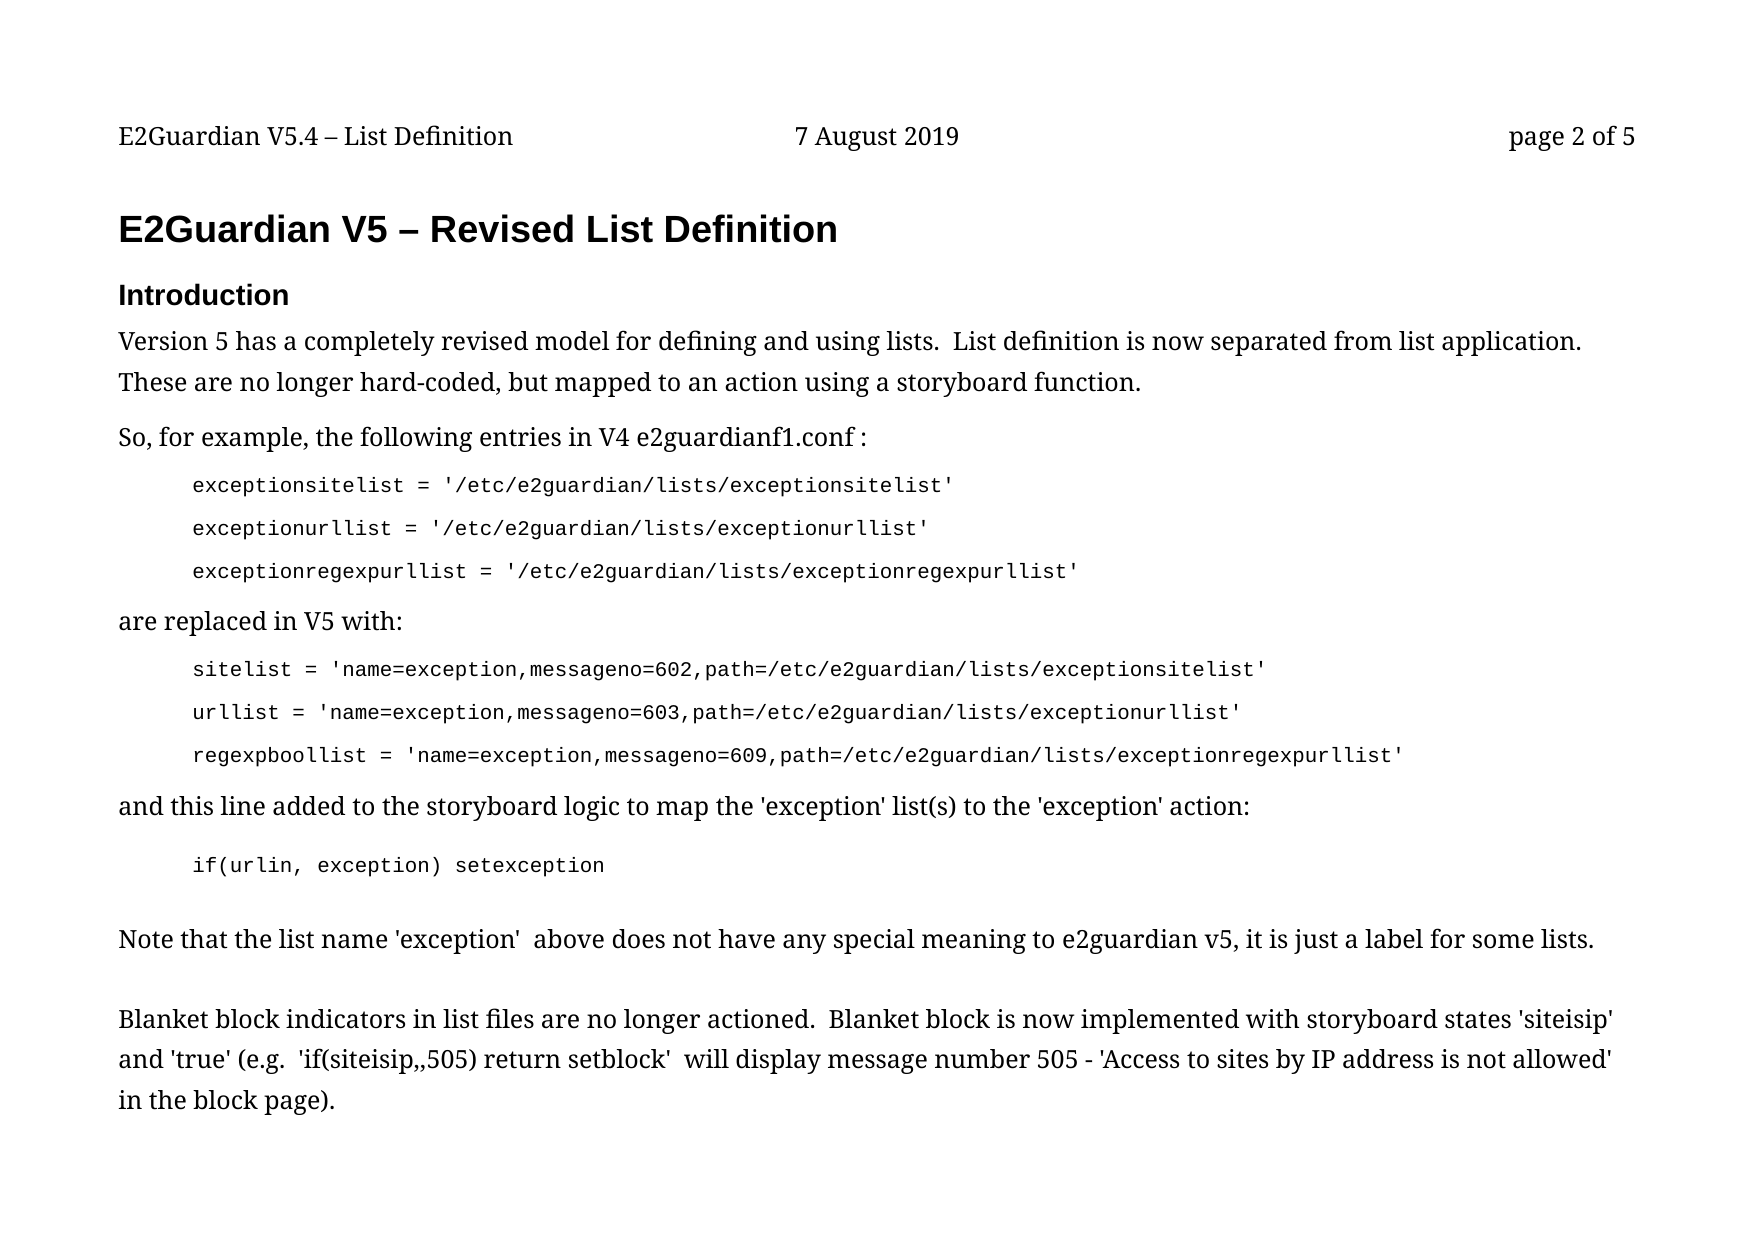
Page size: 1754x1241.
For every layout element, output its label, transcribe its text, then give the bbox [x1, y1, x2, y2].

text sitelist = 'name=exception,messageno=602,path=/etc/e2guardian/lists/exceptionsitelist' [192, 659, 1636, 683]
subtitle Introduction [118, 277, 1636, 311]
text if(urlin, exception) setexception [192, 856, 1636, 879]
text and this line added to the storyboard logic to map the 'exception' list(s) to the 'exception' action: [118, 788, 1636, 822]
text exceptionsitelist = '/etc/e2guardian/lists/exceptionsitelist' [192, 475, 1636, 499]
text Note that the list name 'exception' above does not have any special meaning to e2guardian v5, it is just a label for some lists. [118, 922, 1636, 956]
subtitle E2Guardian V5 – Revised List Definition [118, 207, 1636, 250]
text regexpboollist = 'name=exception,messageno=609,path=/etc/e2guardian/lists/exceptionregexpurllist' [192, 745, 1636, 769]
text exceptionurllist = '/etc/e2guardian/lists/exceptionurllist' [192, 518, 1636, 542]
text are replaced in V5 with: [118, 604, 1636, 638]
text Version 5 has a completely revised model for defining and using lists. List definition is now separated from list application. These are no longer hard-coded, but mapped to an action using a storyboard function. [118, 324, 1636, 398]
text So, for example, the following entries in V4 e2guardianf1.conf : [118, 420, 1636, 454]
text Blanket block indicators in list files are no longer actioned. Blanket block is now implemented with storyboard states 'siteisip' and 'true' (e.g. 'if(siteisip,,505) return setblock' will display message number 505 - 'Access to sites by IP address is not allowed' in the block page). [118, 1001, 1636, 1117]
text urllist = 'name=exception,messageno=603,path=/etc/e2guardian/lists/exceptionurllist' [192, 702, 1636, 726]
text exceptionregexpurllist = '/etc/e2guardian/lists/exceptionregexpurllist' [192, 561, 1636, 585]
